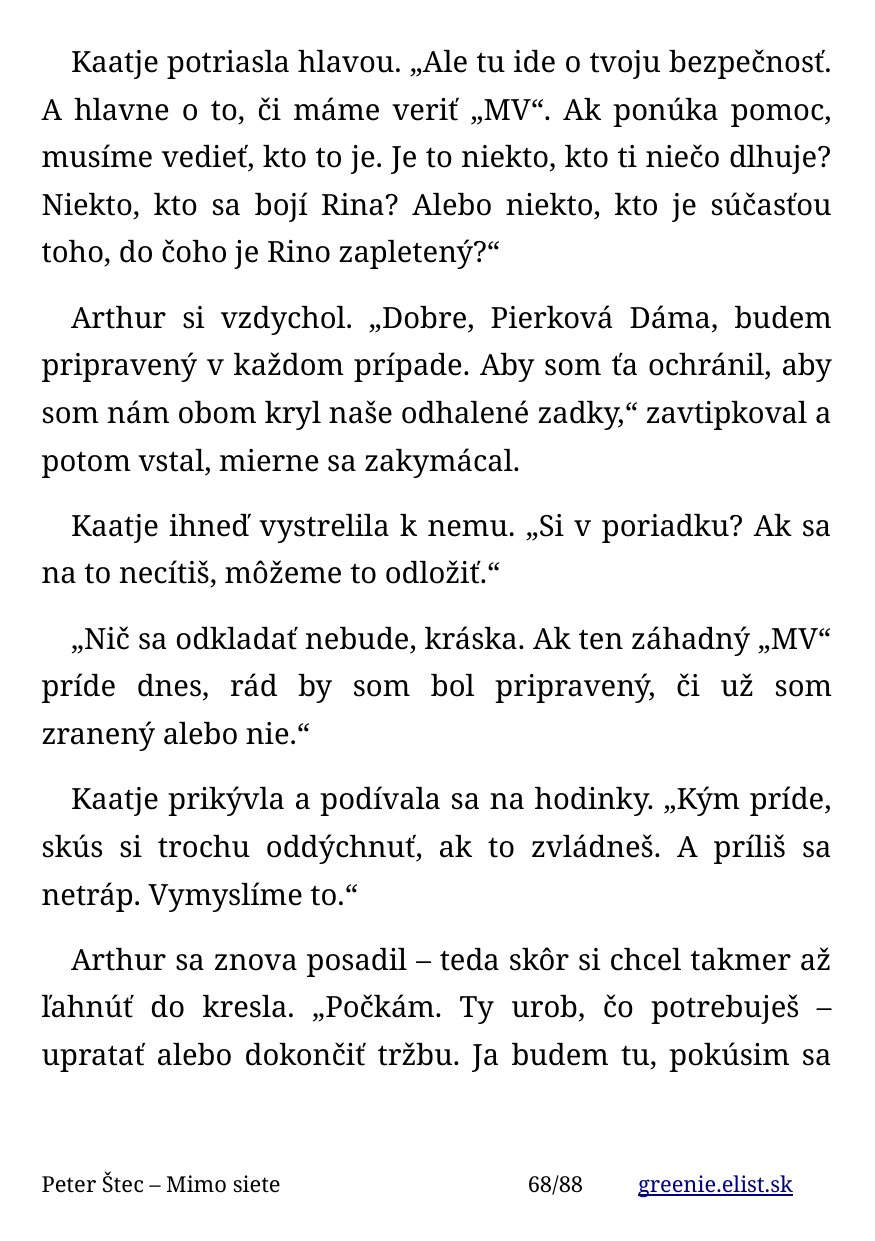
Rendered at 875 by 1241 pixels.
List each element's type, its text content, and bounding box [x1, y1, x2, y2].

text Kaatje potriasla hlavou. „Ale tu ide o tvoju bezpečnosť. A hlavne o to, či máme veriť „MV“. Ak ponúka pomoc, musíme vedieť, kto to je. Je to niekto, kto ti niečo dlhuje? Niekto, kto sa bojí Rina? Alebo niekto, kto je súčasťou toho, do čoho je Rino zapletený?“ [41, 41, 833, 271]
text Arthur sa znova posadil – teda skôr si chcel takmer až ľahnúť do kresla. „Počkám. Ty urob, čo potrebuješ – upratať alebo dokončiť tržbu. Ja budem tu, pokúsim sa [41, 939, 833, 1074]
text Kaatje ihneď vystrelila k nemu. „Si v poriadku? Ak sa na to necítiš, môžeme to odložiť.“ [41, 505, 833, 592]
text Kaatje prikývla a podívala sa na hodinky. „Kým príde, skús si trochu oddýchnuť, ak to zvládneš. A príliš sa netráp. Vymyslíme to.“ [41, 779, 833, 913]
text „Nič sa odkladať nebude, kráska. Ak ten záhadný „MV“ príde dnes, rád by som bol pripravený, či už som zranený alebo nie.“ [41, 618, 833, 753]
text Arthur si vzdychol. „Dobre, Pierková Dáma, budem pripravený v každom prípade. Aby som ťa ochránil, aby som nám obom kryl naše odhalené zadky,“ zavtipkoval a potom vstal, mierne sa zakymácal. [41, 297, 833, 479]
